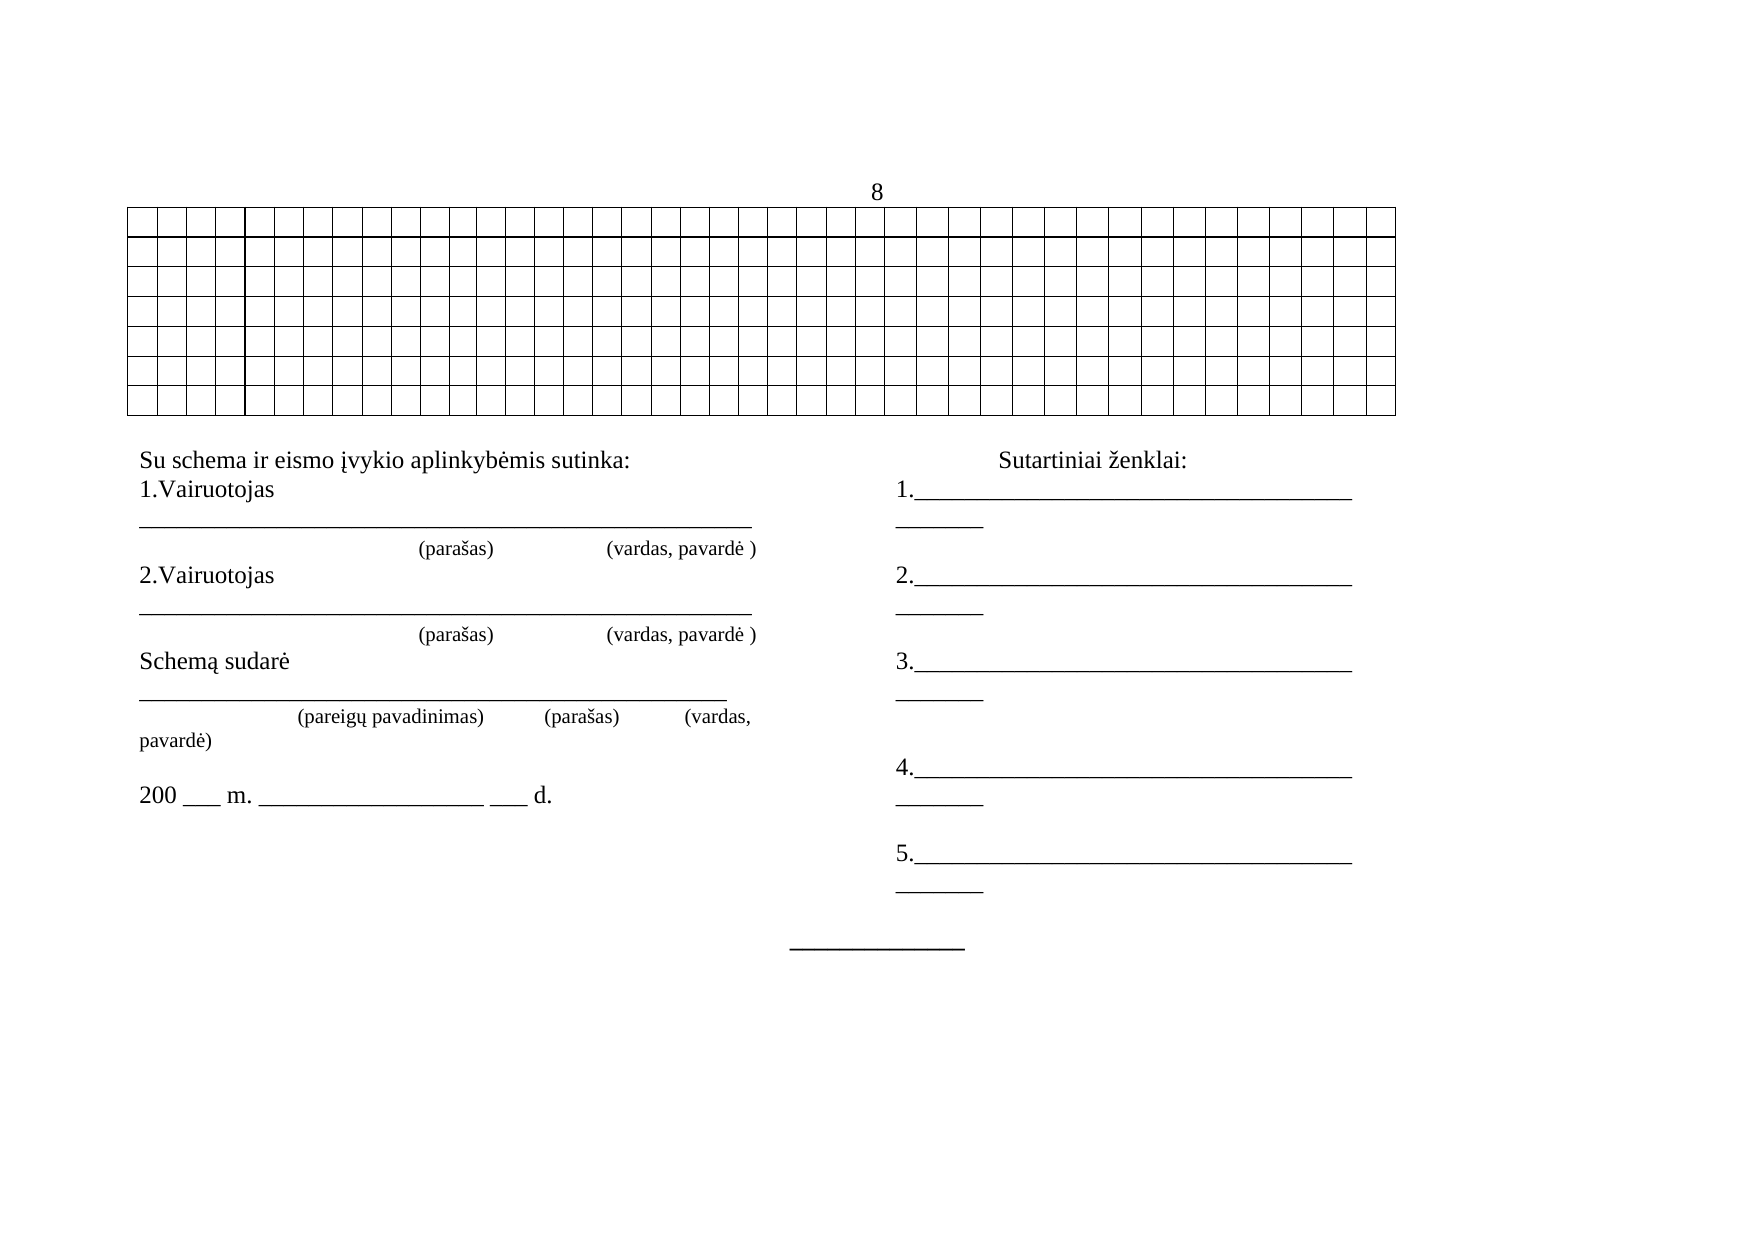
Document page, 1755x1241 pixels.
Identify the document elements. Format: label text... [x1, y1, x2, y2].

table_cell [1301, 896, 1333, 924]
table_cell [651, 416, 680, 445]
table_cell 1.Vairuotojas _________________________________________________ [128, 474, 884, 531]
table_cell [593, 416, 622, 445]
table_cell [710, 208, 738, 236]
table_cell [739, 208, 767, 236]
table_cell [593, 357, 621, 385]
table_cell [855, 445, 884, 474]
table_cell [477, 386, 505, 415]
table_cell [797, 809, 826, 838]
table_cell [1045, 704, 1077, 752]
table_cell [158, 208, 186, 236]
table_cell [333, 386, 362, 415]
table_cell [916, 809, 948, 838]
table_cell [593, 238, 621, 266]
table_cell [855, 896, 884, 924]
table_cell [681, 297, 709, 326]
table_cell [1334, 809, 1366, 838]
table_cell [1142, 208, 1173, 236]
table_cell [1334, 297, 1366, 326]
table_cell [1077, 416, 1109, 445]
table_cell [1206, 208, 1237, 236]
table_cell [216, 267, 244, 296]
table_cell 2.__________________________________________ [884, 560, 1366, 617]
table_cell [885, 208, 916, 236]
table_cell [1077, 267, 1108, 296]
table_cell [304, 297, 332, 326]
table_cell [216, 208, 244, 236]
table_cell [1334, 238, 1366, 266]
table_cell [505, 838, 534, 896]
table_cell [1238, 267, 1269, 296]
table_cell [1334, 618, 1366, 646]
table_cell [246, 208, 274, 236]
table_cell [450, 267, 476, 296]
table_cell [1366, 704, 1395, 752]
table_cell [157, 896, 186, 924]
table_cell [1238, 327, 1269, 356]
table_cell [949, 416, 981, 445]
table_cell [885, 386, 916, 415]
table_cell [709, 896, 738, 924]
table_cell [1142, 327, 1173, 356]
table_cell [1174, 327, 1205, 356]
table_cell [505, 896, 534, 924]
table_cell [1334, 327, 1366, 356]
table_cell [450, 809, 476, 838]
table_cell [739, 809, 768, 838]
table_cell [216, 416, 245, 445]
table_cell [477, 297, 505, 326]
table_cell [564, 297, 592, 326]
table_cell [1142, 386, 1173, 415]
table_cell [768, 896, 797, 924]
table_cell [128, 838, 157, 896]
table_cell [535, 238, 563, 266]
table_cell [1077, 357, 1108, 385]
table_cell [768, 357, 796, 385]
table_cell [1396, 266, 1427, 296]
table_cell [981, 357, 1012, 385]
table_cell [855, 531, 884, 560]
table_cell [363, 267, 391, 296]
table_cell [1334, 531, 1366, 560]
table_cell [855, 704, 884, 752]
table_cell [709, 838, 738, 896]
table_cell [652, 297, 680, 326]
table_cell [1045, 809, 1077, 838]
table_cell [157, 809, 186, 838]
table_cell [593, 267, 621, 296]
table_cell [622, 416, 651, 445]
table_cell [622, 357, 651, 385]
table_cell [304, 238, 332, 266]
table_cell [1045, 531, 1077, 560]
table_cell 3.__________________________________________ [884, 646, 1366, 704]
table_cell [1141, 809, 1173, 838]
table_cell [768, 838, 797, 896]
table_cell [981, 704, 1013, 752]
table_cell [680, 416, 709, 445]
table_cell [1045, 267, 1076, 296]
table_cell [1013, 704, 1045, 752]
table_cell [1396, 326, 1427, 356]
table_cell [1173, 896, 1205, 924]
table_cell [916, 531, 948, 560]
table_cell [216, 838, 245, 896]
table_cell [1269, 896, 1301, 924]
table_cell [1237, 416, 1269, 445]
table_cell [768, 238, 796, 266]
table_cell [128, 809, 157, 838]
table_cell [1109, 238, 1141, 266]
table_cell [186, 896, 216, 924]
table_cell [534, 416, 563, 445]
table_cell [797, 896, 826, 924]
table_cell [1045, 357, 1076, 385]
table_cell [1395, 896, 1427, 924]
table_cell [1395, 809, 1427, 838]
table_cell [681, 386, 709, 415]
table_cell [1367, 267, 1395, 296]
table_cell [622, 809, 651, 838]
table_cell [275, 386, 303, 415]
table_cell [739, 327, 767, 356]
table_cell [392, 357, 420, 385]
table_cell [622, 208, 651, 236]
table_cell [304, 357, 332, 385]
table_cell [1141, 618, 1173, 646]
table_cell [1013, 386, 1044, 415]
table_cell Su schema ir eismo įvykio aplinkybėmis sutinka: [128, 445, 855, 474]
table_cell [1238, 297, 1269, 326]
table_cell [917, 386, 948, 415]
table_cell [1301, 809, 1333, 838]
table_cell [1367, 297, 1395, 326]
table_cell [186, 838, 216, 896]
table_cell [1045, 327, 1076, 356]
table_cell [477, 357, 505, 385]
table_cell [1301, 618, 1333, 646]
table_cell [768, 809, 797, 838]
table_cell [534, 896, 563, 924]
table_cell [245, 896, 274, 924]
table_cell [450, 327, 476, 356]
table_cell [1141, 531, 1173, 560]
table_cell [949, 267, 980, 296]
table_cell [362, 416, 391, 445]
table_cell [622, 896, 651, 924]
table_cell [981, 809, 1013, 838]
table_cell [949, 896, 981, 924]
table_cell [333, 267, 362, 296]
table_cell [1013, 618, 1045, 646]
table_cell [1269, 704, 1301, 752]
table_cell [535, 297, 563, 326]
table_cell [535, 267, 563, 296]
table_cell [1173, 704, 1205, 752]
table_cell [391, 896, 421, 924]
table_cell [421, 327, 449, 356]
table_cell [1395, 618, 1427, 646]
table_cell [1301, 531, 1333, 560]
table_cell [421, 809, 450, 838]
table_cell [391, 809, 421, 838]
table_cell [274, 838, 303, 896]
table_cell [1013, 208, 1044, 236]
table_cell [216, 238, 244, 266]
table_cell [1077, 386, 1108, 415]
table_cell [622, 267, 651, 296]
table_cell [506, 357, 534, 385]
table_cell [1205, 704, 1237, 752]
table_cell [477, 267, 505, 296]
table_cell [1395, 560, 1427, 617]
table_cell [710, 297, 738, 326]
table_cell [1013, 531, 1045, 560]
table_cell [216, 327, 244, 356]
table_cell [884, 416, 916, 445]
table_cell [1395, 445, 1427, 474]
table_cell [1013, 416, 1045, 445]
table_cell [186, 416, 216, 445]
table_cell 2.Vairuotojas _________________________________________________ [128, 560, 884, 617]
table_cell [506, 238, 534, 266]
table_cell [981, 267, 1012, 296]
table_cell [709, 416, 738, 445]
table_cell 1.__________________________________________ [884, 474, 1366, 531]
table_cell [1045, 416, 1077, 445]
table_cell [1395, 531, 1427, 560]
table_cell (parašas) (vardas, pavardė ) [128, 531, 768, 560]
table_cell [856, 357, 884, 385]
table_cell [622, 297, 651, 326]
table_cell [739, 896, 768, 924]
table_cell [246, 267, 274, 296]
table_cell [477, 327, 505, 356]
table_cell [187, 208, 215, 236]
table_cell [421, 838, 450, 896]
table_cell [981, 531, 1013, 560]
table_cell [477, 208, 505, 236]
table_cell [363, 386, 391, 415]
table_cell [917, 297, 948, 326]
table_cell [450, 208, 476, 236]
table_cell [739, 267, 767, 296]
table_cell [1302, 386, 1333, 415]
table_cell [476, 809, 505, 838]
table_cell [949, 809, 981, 838]
table_cell [333, 327, 362, 356]
table_cell [1396, 356, 1427, 385]
table_cell [681, 208, 709, 236]
table_cell [949, 704, 981, 752]
table_cell [826, 618, 855, 646]
table_cell [1109, 704, 1141, 752]
table_cell [1045, 896, 1077, 924]
table_cell [304, 809, 333, 838]
table_cell [362, 838, 391, 896]
table_cell [564, 809, 593, 838]
table_cell [917, 357, 948, 385]
table_cell [1045, 238, 1076, 266]
table_cell [981, 297, 1012, 326]
table_cell [304, 267, 332, 296]
table_cell [622, 327, 651, 356]
table_cell [564, 416, 593, 445]
table_cell [186, 809, 216, 838]
table_cell [652, 357, 680, 385]
table_cell [885, 297, 916, 326]
table_cell Schemą sudarė _______________________________________________ [128, 646, 884, 704]
table_cell [826, 704, 855, 752]
table_cell [827, 327, 855, 356]
table_cell [1269, 531, 1301, 560]
table_cell [1395, 838, 1427, 896]
table_cell [506, 208, 534, 236]
table_cell [797, 267, 826, 296]
table_cell [1366, 838, 1395, 896]
table_cell [128, 327, 157, 356]
table_cell [1366, 809, 1395, 838]
table_cell [1077, 327, 1108, 356]
table_cell [1270, 208, 1301, 236]
table_cell [304, 416, 333, 445]
table_cell [884, 531, 916, 560]
table_cell [827, 208, 855, 236]
table_cell [622, 838, 651, 896]
table_cell [593, 208, 621, 236]
table_cell [710, 267, 738, 296]
table_cell [363, 208, 391, 236]
table_cell [128, 896, 157, 924]
table_cell [1109, 416, 1141, 445]
table_cell [1206, 297, 1237, 326]
table_cell [1141, 896, 1173, 924]
table_cell [1174, 357, 1205, 385]
table_cell [392, 297, 420, 326]
table_cell [768, 267, 796, 296]
table_cell [651, 838, 680, 896]
table_cell [1395, 752, 1427, 809]
table_cell [450, 297, 476, 326]
table_cell [1395, 646, 1427, 704]
table_cell (pareigų pavadinimas) (parašas) (vardas, pavardė) [128, 704, 768, 752]
table_cell [856, 267, 884, 296]
table_cell [827, 386, 855, 415]
table_cell [1045, 386, 1076, 415]
table_cell [1174, 267, 1205, 296]
table_cell [1173, 531, 1205, 560]
table_cell [1013, 357, 1044, 385]
table_cell [245, 809, 274, 838]
table_cell [1269, 416, 1301, 445]
table_cell [564, 838, 593, 896]
table_cell [917, 327, 948, 356]
table_cell [158, 386, 186, 415]
table_cell [128, 357, 157, 385]
table_cell [797, 386, 826, 415]
table_cell [768, 297, 796, 326]
table_cell [739, 297, 767, 326]
table_cell [1367, 238, 1395, 266]
table_cell [651, 809, 680, 838]
table_cell [564, 896, 593, 924]
table_cell [1174, 386, 1205, 415]
table_cell [506, 327, 534, 356]
table_cell [476, 416, 505, 445]
table_cell [981, 327, 1012, 356]
table_cell [1013, 327, 1044, 356]
table_cell [1334, 208, 1366, 236]
table_cell [916, 618, 948, 646]
table_cell [652, 267, 680, 296]
table_cell [1334, 386, 1366, 415]
table_cell [245, 838, 274, 896]
table_cell [1367, 327, 1395, 356]
table_cell [827, 238, 855, 266]
table_cell [158, 297, 186, 326]
table_cell [450, 238, 476, 266]
table_cell [652, 208, 680, 236]
table_cell [826, 838, 855, 896]
table_cell [1141, 416, 1173, 445]
table_cell [128, 208, 157, 236]
table_cell [304, 208, 332, 236]
table_cell [1173, 416, 1205, 445]
table_cell [652, 238, 680, 266]
table_cell [949, 208, 980, 236]
table_cell [1334, 267, 1366, 296]
table_cell [187, 238, 215, 266]
table_cell [333, 357, 362, 385]
table_cell [1206, 267, 1237, 296]
table_cell [1366, 416, 1395, 445]
table_cell [1395, 415, 1427, 445]
table_cell [392, 208, 420, 236]
table_cell [246, 386, 274, 415]
table_cell [885, 327, 916, 356]
table_cell [1238, 208, 1269, 236]
table_cell [157, 416, 186, 445]
table_cell [827, 267, 855, 296]
table_cell [362, 809, 391, 838]
table_cell [187, 327, 215, 356]
table_cell [949, 386, 980, 415]
table_cell [856, 297, 884, 326]
table_cell [855, 416, 884, 445]
table_cell [1141, 704, 1173, 752]
table_cell [1013, 809, 1045, 838]
table_cell [187, 267, 215, 296]
table_cell [216, 386, 244, 415]
table_cell [884, 445, 916, 474]
table_cell [739, 357, 767, 385]
table_cell [1109, 896, 1141, 924]
table_cell [949, 327, 980, 356]
table_cell Sutartiniai ženklai: [916, 445, 1269, 474]
table_cell [333, 238, 362, 266]
table_cell [1109, 297, 1141, 326]
table_cell [593, 327, 621, 356]
table_cell [246, 327, 274, 356]
table_cell [477, 238, 505, 266]
table_cell [304, 838, 333, 896]
table_cell [1396, 385, 1427, 415]
table_cell [949, 357, 980, 385]
table_cell [275, 357, 303, 385]
table_cell [680, 838, 709, 896]
table_cell [1367, 386, 1395, 415]
table_cell [981, 238, 1012, 266]
table_cell [421, 297, 449, 326]
table_cell [333, 809, 362, 838]
table_cell [797, 238, 826, 266]
table_cell [304, 386, 332, 415]
table_cell [1142, 238, 1173, 266]
table_cell [622, 386, 651, 415]
table_cell [1396, 207, 1427, 236]
table_cell [1301, 704, 1333, 752]
table_cell [363, 327, 391, 356]
table_cell [564, 386, 592, 415]
table_cell [535, 386, 563, 415]
table_cell [1013, 896, 1045, 924]
table_cell [128, 297, 157, 326]
table_cell [1077, 704, 1109, 752]
table_cell [1395, 474, 1427, 531]
table_cell [392, 238, 420, 266]
table_cell [1077, 618, 1109, 646]
table_cell [421, 386, 449, 415]
table_cell [1237, 531, 1269, 560]
table_cell [274, 896, 303, 924]
table_cell [768, 386, 796, 415]
table_cell [1013, 267, 1044, 296]
table_cell [1109, 531, 1141, 560]
table_cell [885, 357, 916, 385]
table_cell [1302, 267, 1333, 296]
table_cell [981, 618, 1013, 646]
table_cell [564, 327, 592, 356]
table_cell [1205, 531, 1237, 560]
table_cell [506, 386, 534, 415]
table_cell [1077, 896, 1109, 924]
table_cell [1206, 327, 1237, 356]
table_cell [949, 238, 980, 266]
table_cell [739, 416, 768, 445]
table_cell [275, 327, 303, 356]
table_cell [593, 809, 622, 838]
table_cell [949, 531, 981, 560]
table_cell [981, 416, 1013, 445]
table_cell [1077, 238, 1108, 266]
table_cell [680, 809, 709, 838]
table_cell [1396, 296, 1427, 326]
table_cell [1205, 416, 1237, 445]
table_cell [1270, 297, 1301, 326]
table_cell [391, 838, 421, 896]
table_cell [421, 416, 450, 445]
table_cell [949, 297, 980, 326]
table_cell [1270, 238, 1301, 266]
table_cell [564, 238, 592, 266]
table_cell [856, 327, 884, 356]
table_cell [710, 327, 738, 356]
table_cell [768, 327, 796, 356]
table_cell [681, 238, 709, 266]
table_cell [1174, 297, 1205, 326]
table_cell [1013, 297, 1044, 326]
table_cell [275, 267, 303, 296]
table_cell [768, 618, 797, 646]
table_cell 4.__________________________________________ [884, 752, 1366, 809]
table_cell [917, 208, 948, 236]
table_cell [710, 386, 738, 415]
table_cell [362, 896, 391, 924]
table_cell [826, 809, 855, 838]
table_cell [1301, 445, 1333, 474]
table_cell [1269, 809, 1301, 838]
table_cell [333, 838, 362, 896]
table_cell [797, 838, 826, 896]
table_cell [304, 327, 332, 356]
table_cell [739, 838, 768, 896]
table_cell [855, 838, 884, 896]
table_cell [1205, 809, 1237, 838]
table_cell [884, 809, 916, 838]
table_cell [593, 896, 622, 924]
table_cell [1269, 445, 1301, 474]
table_cell [768, 208, 796, 236]
table_cell [652, 327, 680, 356]
table_cell [1237, 618, 1269, 646]
table_cell [1045, 618, 1077, 646]
table_cell [128, 238, 157, 266]
table_cell [275, 297, 303, 326]
table_cell [652, 386, 680, 415]
table_cell [1109, 618, 1141, 646]
table_cell [709, 809, 738, 838]
table_cell [1077, 531, 1109, 560]
table_cell [505, 809, 534, 838]
table_cell [128, 416, 157, 445]
table_cell [1109, 327, 1141, 356]
table_cell [128, 267, 157, 296]
table_cell [826, 896, 855, 924]
table_cell [797, 704, 826, 752]
table_cell [1109, 357, 1141, 385]
table_cell [1302, 208, 1333, 236]
table_cell [535, 357, 563, 385]
table_cell [768, 704, 797, 752]
table_cell [885, 267, 916, 296]
table_cell [1334, 445, 1366, 474]
table_cell [981, 208, 1012, 236]
table_cell [681, 357, 709, 385]
table_cell 5.__________________________________________ [884, 838, 1366, 896]
table_cell [1269, 618, 1301, 646]
table_cell [363, 357, 391, 385]
table_cell [1302, 357, 1333, 385]
table_cell [363, 297, 391, 326]
table_cell [274, 809, 303, 838]
table_cell [1206, 238, 1237, 266]
table_cell [949, 618, 981, 646]
table_cell [1367, 208, 1395, 236]
table_cell [1334, 704, 1366, 752]
table_cell [392, 327, 420, 356]
table_cell [275, 238, 303, 266]
table_cell [421, 357, 449, 385]
table_cell [1238, 386, 1269, 415]
table_cell [333, 416, 362, 445]
table_cell [450, 357, 476, 385]
table_cell [564, 357, 592, 385]
table_cell [274, 416, 303, 445]
table_cell [363, 238, 391, 266]
table_cell [1396, 236, 1427, 266]
table_cell [246, 357, 274, 385]
table_cell [275, 208, 303, 236]
table_cell [1109, 386, 1141, 415]
table_cell [391, 416, 421, 445]
table_cell [768, 416, 797, 445]
table_cell [884, 704, 916, 752]
table_cell [797, 531, 826, 560]
table_cell [885, 238, 916, 266]
table_cell [245, 416, 274, 445]
table_cell [855, 809, 884, 838]
table_cell [593, 297, 621, 326]
text ______________ [118, 924, 1636, 953]
table_cell [535, 208, 563, 236]
table_cell [981, 386, 1012, 415]
table_cell [1366, 646, 1395, 704]
table_cell [216, 357, 244, 385]
table_cell [392, 386, 420, 415]
table_cell [304, 896, 333, 924]
table_cell [564, 208, 592, 236]
table_cell [797, 357, 826, 385]
table_cell [1109, 267, 1141, 296]
table_cell [1395, 704, 1427, 752]
table_cell [917, 267, 948, 296]
table_cell [1206, 386, 1237, 415]
table_cell [187, 297, 215, 326]
table_cell [622, 238, 651, 266]
table_cell [158, 238, 186, 266]
table_cell [1302, 238, 1333, 266]
table_cell [1270, 267, 1301, 296]
table_cell [1237, 896, 1269, 924]
table_cell [1045, 208, 1076, 236]
table_cell [158, 357, 186, 385]
table_cell [1237, 704, 1269, 752]
table_cell (parašas) (vardas, pavardė ) [128, 618, 768, 646]
table_cell [1302, 327, 1333, 356]
table_cell [1238, 238, 1269, 266]
table_cell [916, 896, 948, 924]
table_cell [1109, 208, 1141, 236]
table_cell [1366, 531, 1395, 560]
table_cell [1334, 357, 1366, 385]
table_cell [1205, 618, 1237, 646]
table_cell [476, 896, 505, 924]
table_cell [1013, 238, 1044, 266]
table_cell [534, 838, 563, 896]
table_cell [450, 896, 476, 924]
table_cell [450, 838, 476, 896]
table_cell [1173, 809, 1205, 838]
table_cell [564, 267, 592, 296]
table_cell [884, 896, 916, 924]
table_cell [333, 208, 362, 236]
table_cell [1366, 560, 1395, 617]
table_cell [1270, 327, 1301, 356]
table_cell [827, 357, 855, 385]
table_cell [1270, 386, 1301, 415]
table_cell [1270, 357, 1301, 385]
table_cell [333, 896, 362, 924]
table_cell [216, 809, 245, 838]
table_cell [797, 618, 826, 646]
table_cell [1366, 474, 1395, 531]
table_cell [157, 838, 186, 896]
table_cell [1206, 357, 1237, 385]
table_cell [158, 267, 186, 296]
table_cell [681, 327, 709, 356]
table_cell [421, 238, 449, 266]
table_cell [158, 327, 186, 356]
table_cell [1238, 357, 1269, 385]
table_cell [246, 297, 274, 326]
table_cell [1109, 809, 1141, 838]
table_cell [1045, 297, 1076, 326]
table_cell [506, 297, 534, 326]
table_cell [1173, 618, 1205, 646]
table_cell [827, 297, 855, 326]
table_cell [739, 386, 767, 415]
table_cell [534, 809, 563, 838]
table_cell [593, 838, 622, 896]
table_cell [450, 386, 476, 415]
table_cell 200 ___ m. __________________ ___ d. [128, 752, 884, 809]
table_cell [797, 416, 826, 445]
table_cell [1366, 896, 1395, 924]
table_cell [1302, 297, 1333, 326]
table_cell [826, 531, 855, 560]
table_cell [710, 238, 738, 266]
table_cell [855, 618, 884, 646]
table_cell [1174, 238, 1205, 266]
table_cell [1301, 416, 1333, 445]
table_cell [1205, 896, 1237, 924]
table_cell [1366, 445, 1395, 474]
table_cell [917, 238, 948, 266]
table_cell [187, 357, 215, 385]
table_cell [681, 267, 709, 296]
table_cell [797, 327, 826, 356]
table_cell [1366, 618, 1395, 646]
table_cell [1367, 357, 1395, 385]
table_cell [768, 531, 797, 560]
table_cell [1334, 896, 1366, 924]
table_cell [856, 208, 884, 236]
table_cell [1334, 416, 1366, 445]
table_cell [797, 208, 826, 236]
table_cell [797, 297, 826, 326]
table_cell [421, 208, 449, 236]
table_cell [916, 704, 948, 752]
table_cell [506, 267, 534, 296]
table_cell [1237, 809, 1269, 838]
table_cell [1077, 809, 1109, 838]
table_cell [1142, 357, 1173, 385]
table_cell [535, 327, 563, 356]
table_cell [392, 267, 420, 296]
table_cell [187, 386, 215, 415]
table_cell [1077, 297, 1108, 326]
table_cell [216, 896, 245, 924]
table_cell [680, 896, 709, 924]
table_cell [128, 386, 157, 415]
table_cell [651, 896, 680, 924]
table_cell [505, 416, 534, 445]
table_cell [1366, 752, 1395, 809]
table_cell [981, 896, 1013, 924]
table_cell [884, 618, 916, 646]
table_cell [450, 416, 476, 445]
table_cell [1077, 208, 1108, 236]
table_cell [1142, 297, 1173, 326]
table_cell [593, 386, 621, 415]
table_cell [476, 838, 505, 896]
table_cell [216, 297, 244, 326]
table_cell [916, 416, 948, 445]
table_cell [421, 896, 450, 924]
table_cell [856, 386, 884, 415]
table_cell [1142, 267, 1173, 296]
table_cell [856, 238, 884, 266]
table_cell [739, 238, 767, 266]
table_cell [421, 267, 449, 296]
table_cell [710, 357, 738, 385]
table_cell [246, 238, 274, 266]
table_cell [826, 416, 855, 445]
table_cell [1174, 208, 1205, 236]
table_cell [333, 297, 362, 326]
